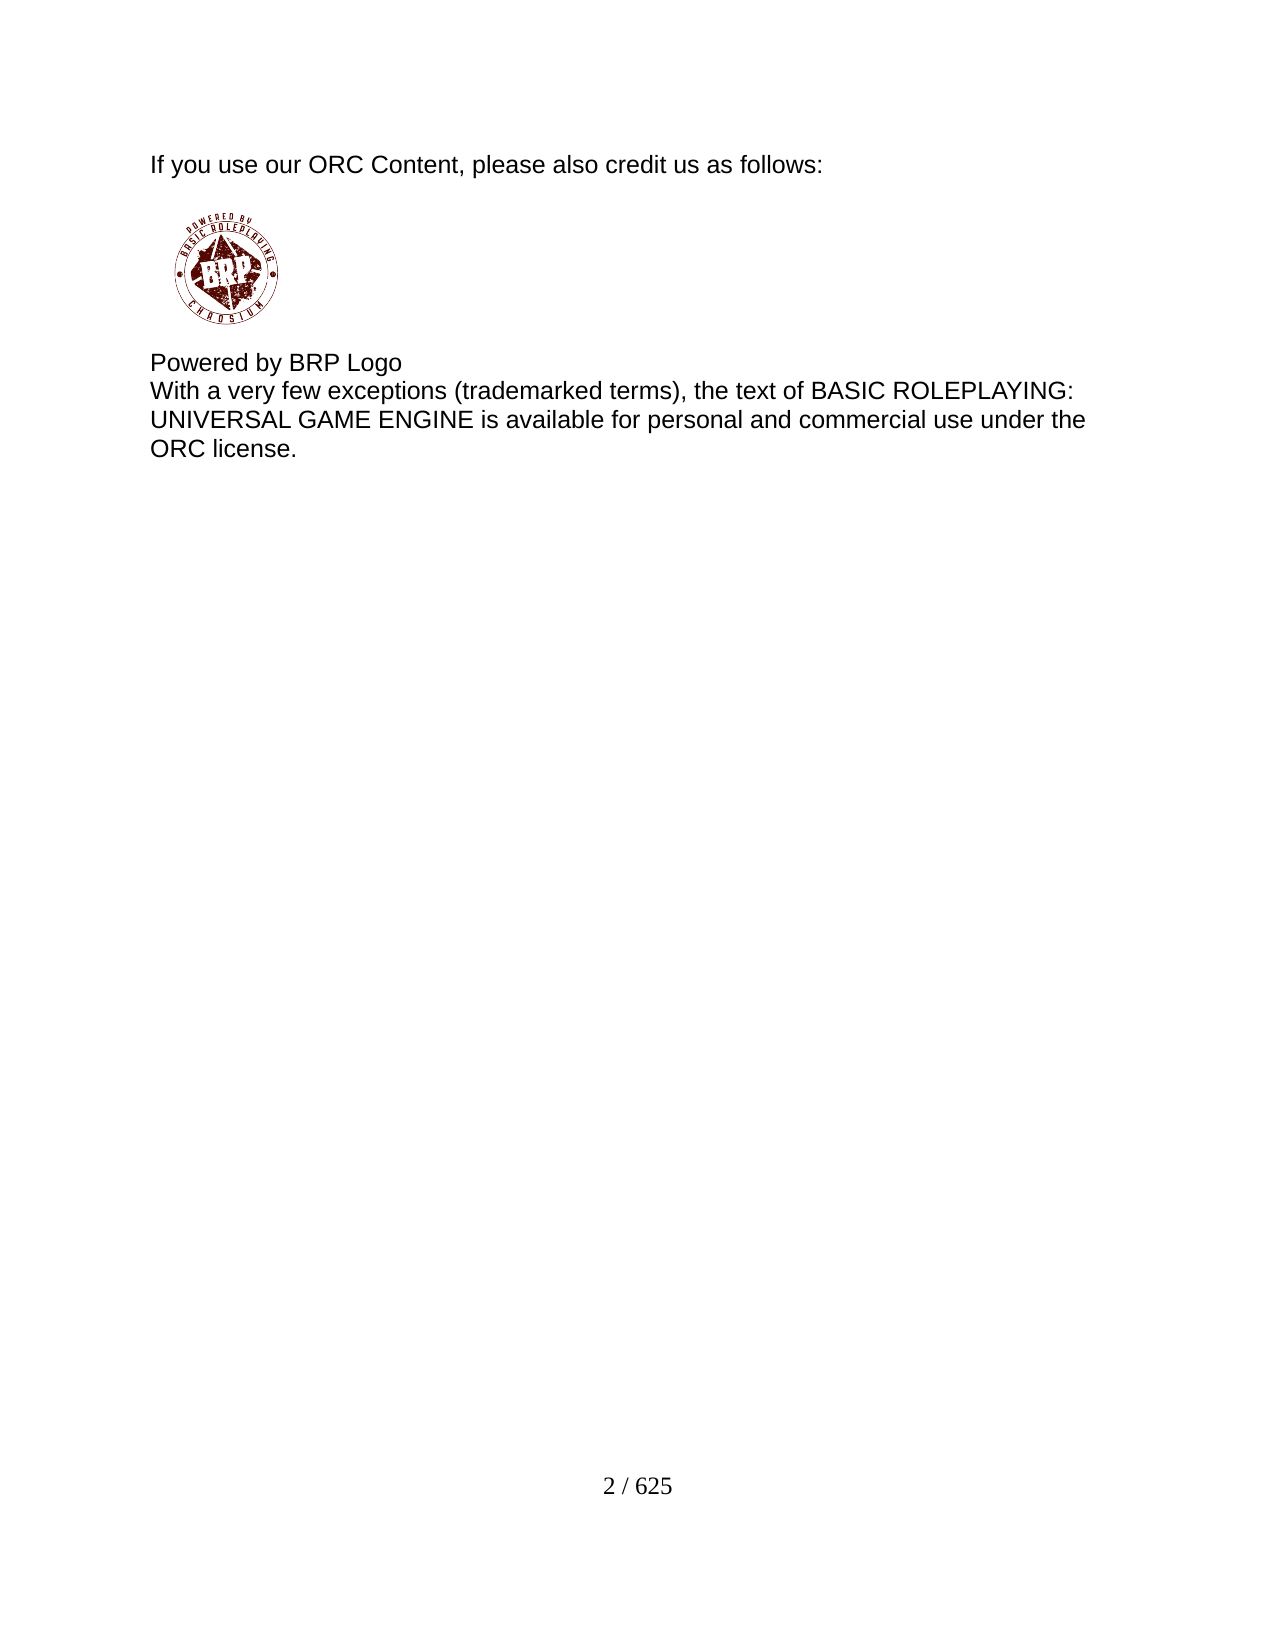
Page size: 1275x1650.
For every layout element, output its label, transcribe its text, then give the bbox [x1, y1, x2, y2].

text Powered by BRP Logo [150, 347, 1125, 376]
text If you use our ORC Content, please also credit us as follows: [150, 150, 1125, 179]
picture [150, 197, 300, 348]
text With a very few exceptions (trademarked terms), the text of BASIC ROLEPLAYING: UNIVERSAL GAME ENGINE is available for personal and commercial use under the ORC license. [150, 376, 1125, 462]
